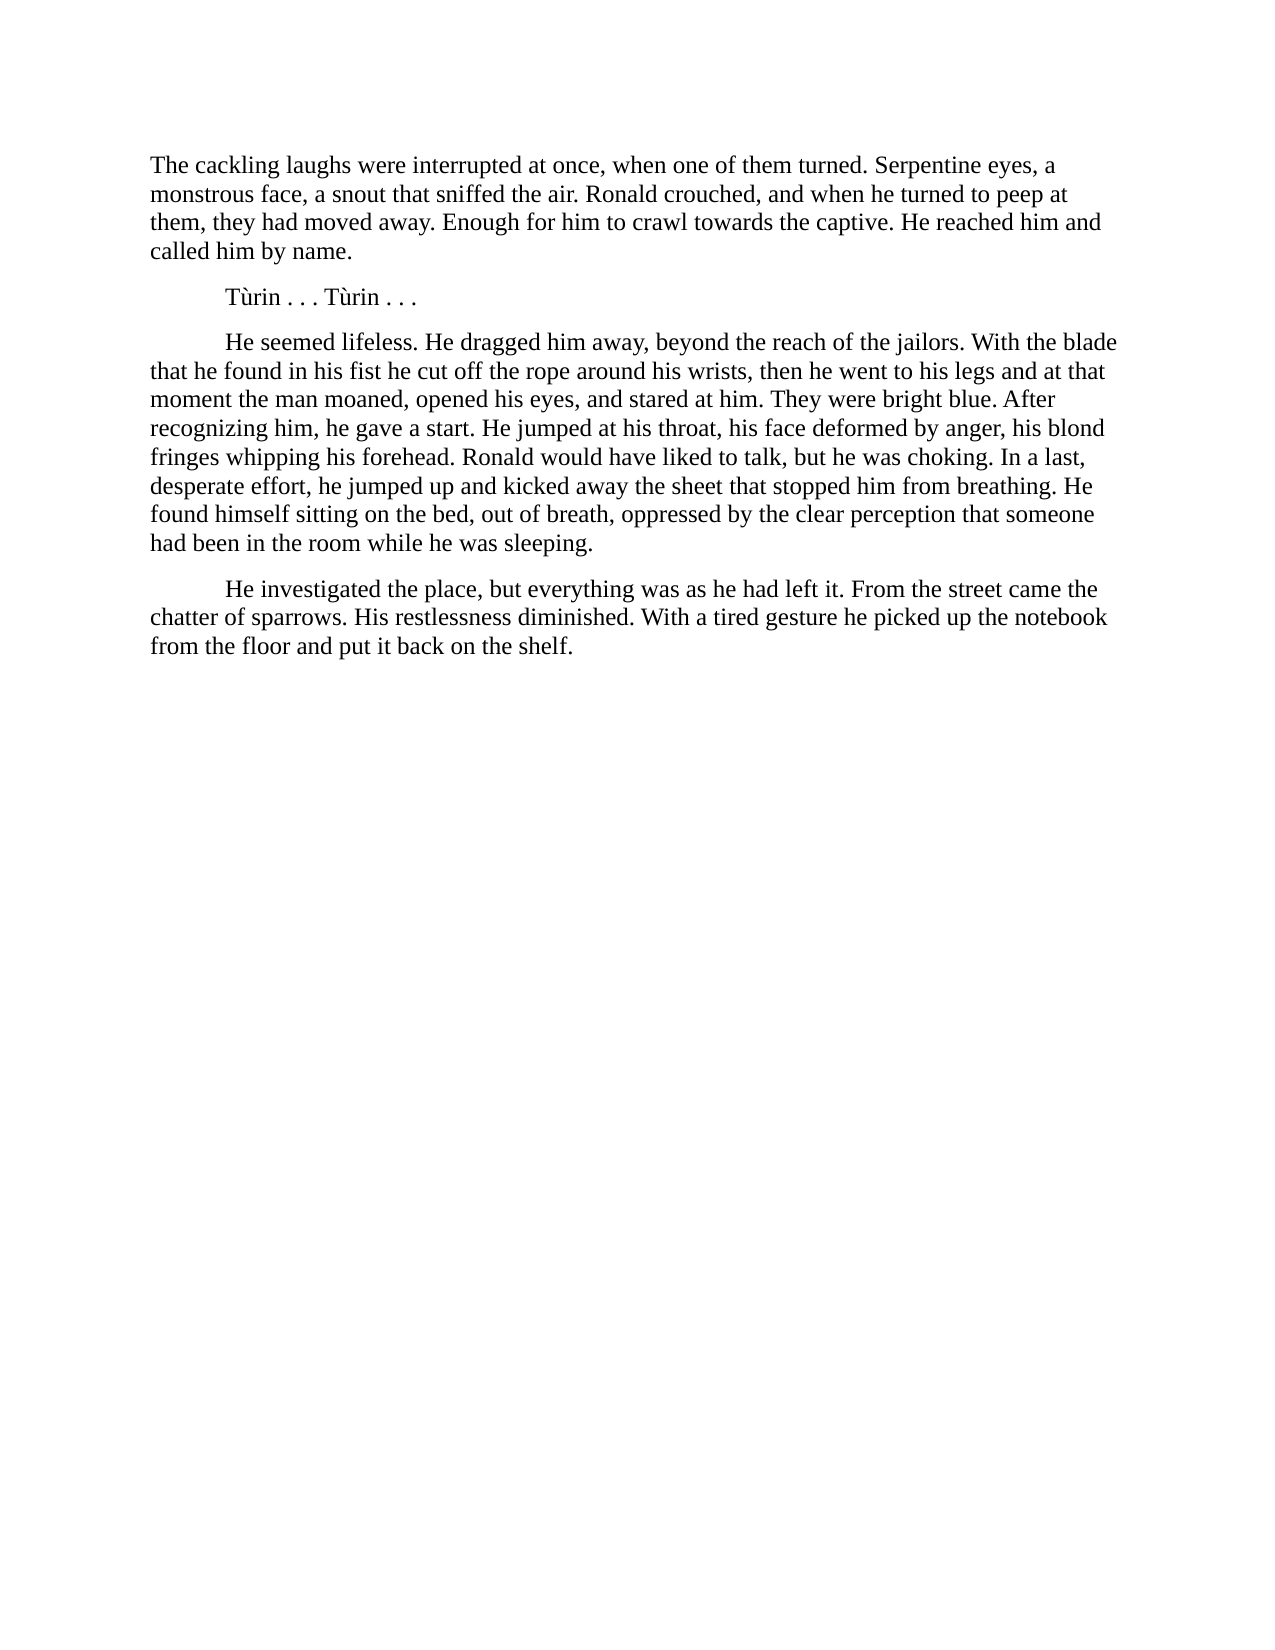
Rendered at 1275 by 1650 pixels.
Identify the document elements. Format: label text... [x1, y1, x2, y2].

text He seemed lifeless. He dragged him away, beyond the reach of the jailors. With the blade that he found in his fist he cut off the rope around his wrists, then he went to his legs and at that moment the man moaned, opened his eyes, and stared at him. They were bright blue. After recognizing him, he gave a start. He jumped at his throat, his face deformed by anger, his blond fringes whipping his forehead. Ronald would have liked to talk, but he was choking. In a last, desperate effort, he jumped up and kicked away the sheet that stopped him from breathing. He found himself sitting on the bed, out of breath, oppressed by the clear perception that someone had been in the room while he was sleeping. [150, 327, 1125, 557]
text The cackling laughs were interrupted at once, when one of them turned. Serpentine eyes, a monstrous face, a snout that sniffed the air. Ronald crouched, and when he turned to peep at them, they had moved away. Enough for him to crawl towards the captive. He reached him and called him by name. [150, 150, 1125, 265]
text Tùrin . . . Tùrin . . . [150, 282, 1125, 310]
text He investigated the place, but everything was as he had left it. From the street came the chatter of sparrows. His restlessness diminished. With a tired gesture he picked up the notebook from the floor and put it back on the shelf. [150, 574, 1125, 660]
